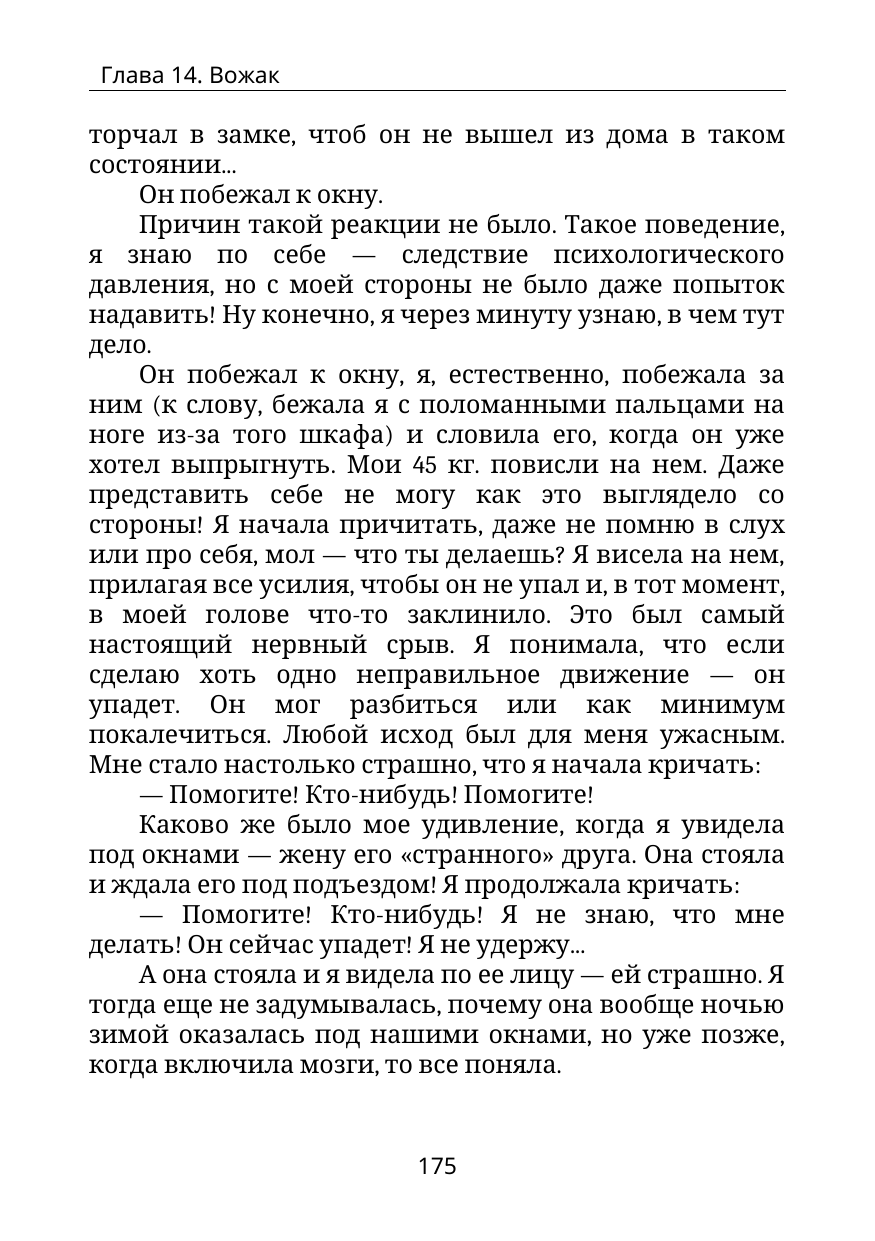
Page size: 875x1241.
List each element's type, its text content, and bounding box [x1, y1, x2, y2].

text — Помогите! Кто-нибудь! Я не знаю, что мне делать! Он сейчас упадет! Я не удержу... [88, 900, 786, 960]
text — Помогите! Кто-нибудь! Помогите! [88, 780, 786, 810]
text А она стояла и я видела по ее лицу — ей страшно. Я тогда еще не задумывалась, почему она вообще ночью зимой оказалась под нашими окнами, но уже позже, когда включила мозги, то все поняла. [88, 960, 786, 1080]
text Каково же было мое удивление, когда я увидела под окнами — жену его «странного» друга. Она стояла и ждала его под подъездом! Я продолжала кричать: [88, 810, 786, 900]
text Он побежал к окну, я, естественно, побежала за ним (к слову, бежала я с поломанными пальцами на ноге из-за того шкафа) и словила его, когда он уже хотел выпрыгнуть. Мои 45 кг. повисли на нем. Даже представить себе не могу как это выглядело со стороны! Я начала причитать, даже не помню в слух или про себя, мол — что ты делаешь? Я висела на нем, прилагая все усилия, чтобы он не упал и, в тот момент, в моей голове что-то заклинило. Это был самый настоящий нервный срыв. Я понимала, что если сделаю хоть одно неправильное движение — он упадет. Он мог разбиться или как минимум покалечиться. Любой исход был для меня ужасным. Мне стало настолько страшно, что я начала кричать: [88, 360, 786, 780]
text Он побежал к окну. [88, 180, 786, 210]
text Причин такой реакции не было. Такое поведение, я знаю по себе — следствие психологического давления, но с моей стороны не было даже попыток надавить! Ну конечно, я через минуту узнаю, в чем тут дело. [88, 210, 786, 360]
text торчал в замке, чтоб он не вышел из дома в таком состоянии... [88, 120, 786, 180]
